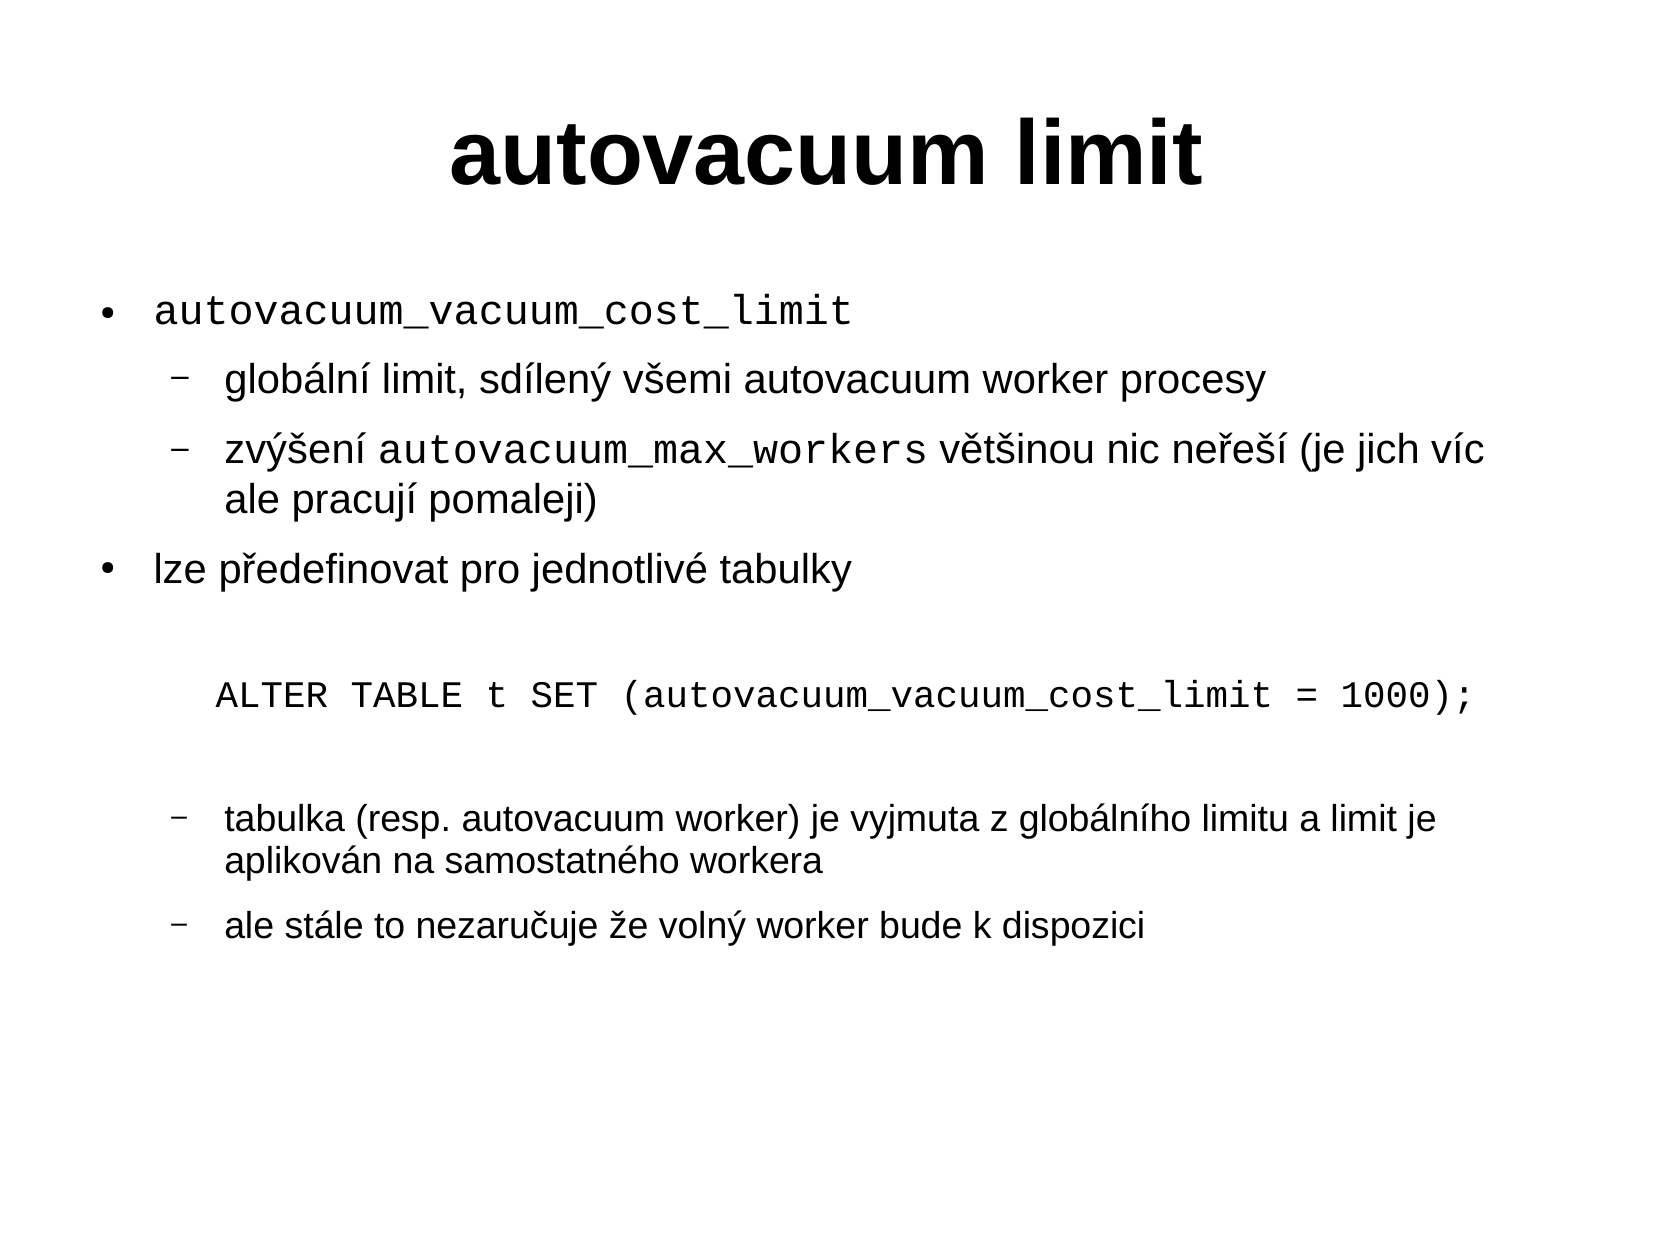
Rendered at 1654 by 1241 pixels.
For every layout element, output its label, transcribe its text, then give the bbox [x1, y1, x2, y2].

title autovacuum limit [82, 49, 1571, 257]
list autovacuum_vacuum_cost_limit globální limit, sdílený všemi autovacuum worker procesy zvýšení autovacuum_max_workers většinou nic neřeší (je jich víc ale pracují pomaleji) lze předefinovat pro jednotlivé tabulky ALTER TABLE t SET (autovacuum_vacuum_cost_limit = 1000); tabulka (resp. autovacuum worker) je vyjmuta z globálního limitu a limit je aplikován na samostatného workera ale stále to nezaručuje že volný worker bude k dispozici [82, 290, 1538, 1111]
